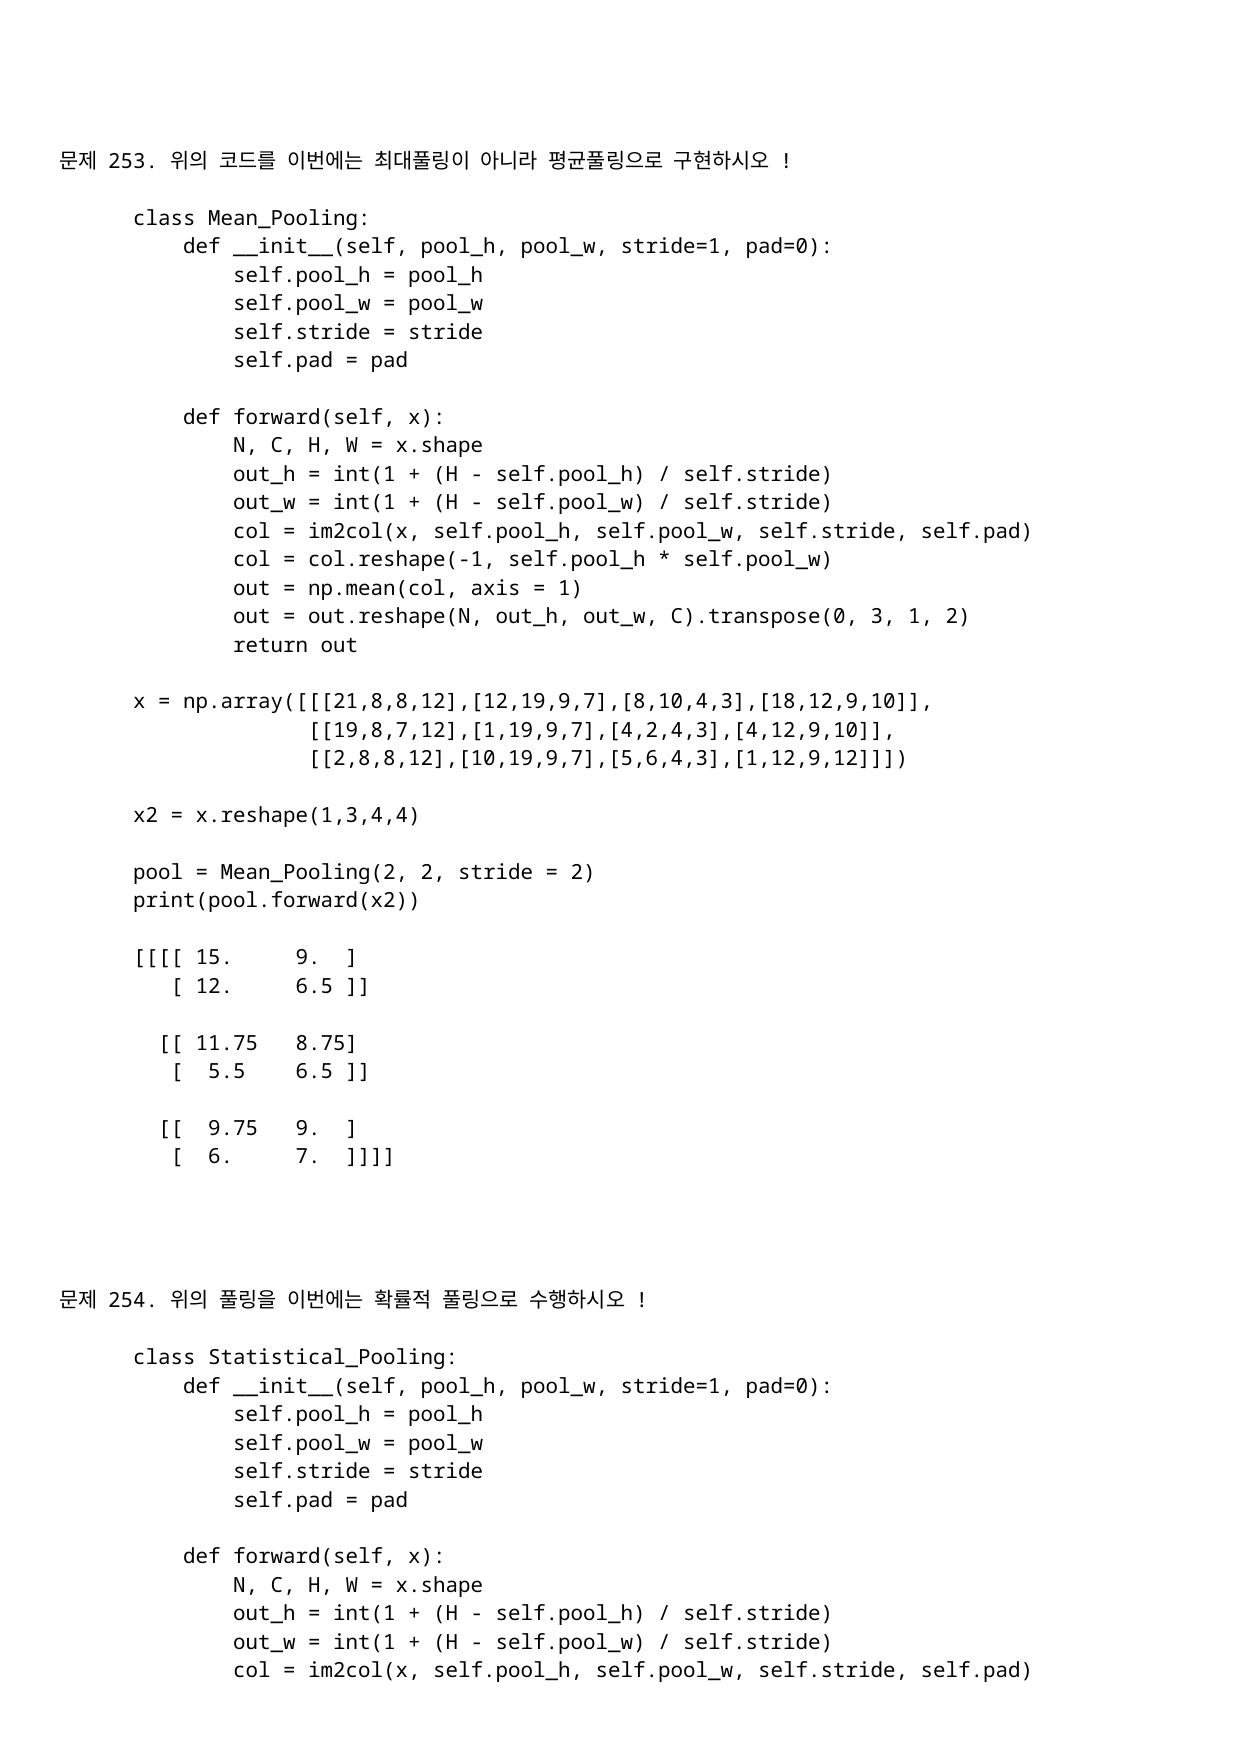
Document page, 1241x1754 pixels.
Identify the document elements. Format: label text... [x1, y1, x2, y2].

text out = out.reshape(N, out_h, out_w, C).transpose(0, 3, 1, 2) [59, 601, 1181, 630]
text [[ 9.75 9. ] [59, 1113, 1181, 1142]
text [ 6. 7. ]]]] [59, 1142, 1181, 1170]
text self.pool_w = pool_w [59, 288, 1181, 317]
text class Mean_Pooling: [59, 203, 1181, 232]
text self.pool_w = pool_w [59, 1428, 1181, 1456]
text N, C, H, W = x.shape [59, 1570, 1181, 1598]
text out_w = int(1 + (H - self.pool_w) / self.stride) [59, 1627, 1181, 1655]
text self.pad = pad [59, 345, 1181, 374]
text pool = Mean_Pooling(2, 2, stride = 2) [59, 857, 1181, 886]
text out_h = int(1 + (H - self.pool_h) / self.stride) [59, 459, 1181, 487]
text self.pool_h = pool_h [59, 1399, 1181, 1428]
text def __init__(self, pool_h, pool_w, stride=1, pad=0): [59, 232, 1181, 260]
text self.pad = pad [59, 1485, 1181, 1513]
text def __init__(self, pool_h, pool_w, stride=1, pad=0): [59, 1371, 1181, 1399]
text self.stride = stride [59, 1456, 1181, 1485]
text def forward(self, x): [59, 1542, 1181, 1570]
text [[2,8,8,12],[10,19,9,7],[5,6,4,3],[1,12,9,12]]]) [59, 743, 1181, 772]
text def forward(self, x): [59, 402, 1181, 431]
text 문제 253. 위의 코드를 이번에는 최대풀링이 아니라 평균풀링으로 구현하시오 ! [59, 144, 1181, 175]
text return out [59, 630, 1181, 658]
text out_h = int(1 + (H - self.pool_h) / self.stride) [59, 1598, 1181, 1627]
text print(pool.forward(x2)) [59, 886, 1181, 914]
text out = np.mean(col, axis = 1) [59, 573, 1181, 601]
text [ 12. 6.5 ]] [59, 971, 1181, 999]
text col = im2col(x, self.pool_h, self.pool_w, self.stride, self.pad) [59, 516, 1181, 544]
text col = col.reshape(-1, self.pool_h * self.pool_w) [59, 544, 1181, 573]
text [ 5.5 6.5 ]] [59, 1056, 1181, 1085]
text self.stride = stride [59, 317, 1181, 345]
text [[ 11.75 8.75] [59, 1028, 1181, 1056]
text x2 = x.reshape(1,3,4,4) [59, 800, 1181, 829]
text [[[[ 15. 9. ] [59, 942, 1181, 971]
text out_w = int(1 + (H - self.pool_w) / self.stride) [59, 487, 1181, 516]
text 문제 254. 위의 풀링을 이번에는 확률적 풀링으로 수행하시오 ! [59, 1284, 1181, 1314]
text N, C, H, W = x.shape [59, 431, 1181, 459]
text x = np.array([[[21,8,8,12],[12,19,9,7],[8,10,4,3],[18,12,9,10]], [59, 687, 1181, 715]
text self.pool_h = pool_h [59, 260, 1181, 288]
text col = im2col(x, self.pool_h, self.pool_w, self.stride, self.pad) [59, 1655, 1181, 1684]
text [[19,8,7,12],[1,19,9,7],[4,2,4,3],[4,12,9,10]], [59, 715, 1181, 743]
text class Statistical_Pooling: [59, 1342, 1181, 1371]
